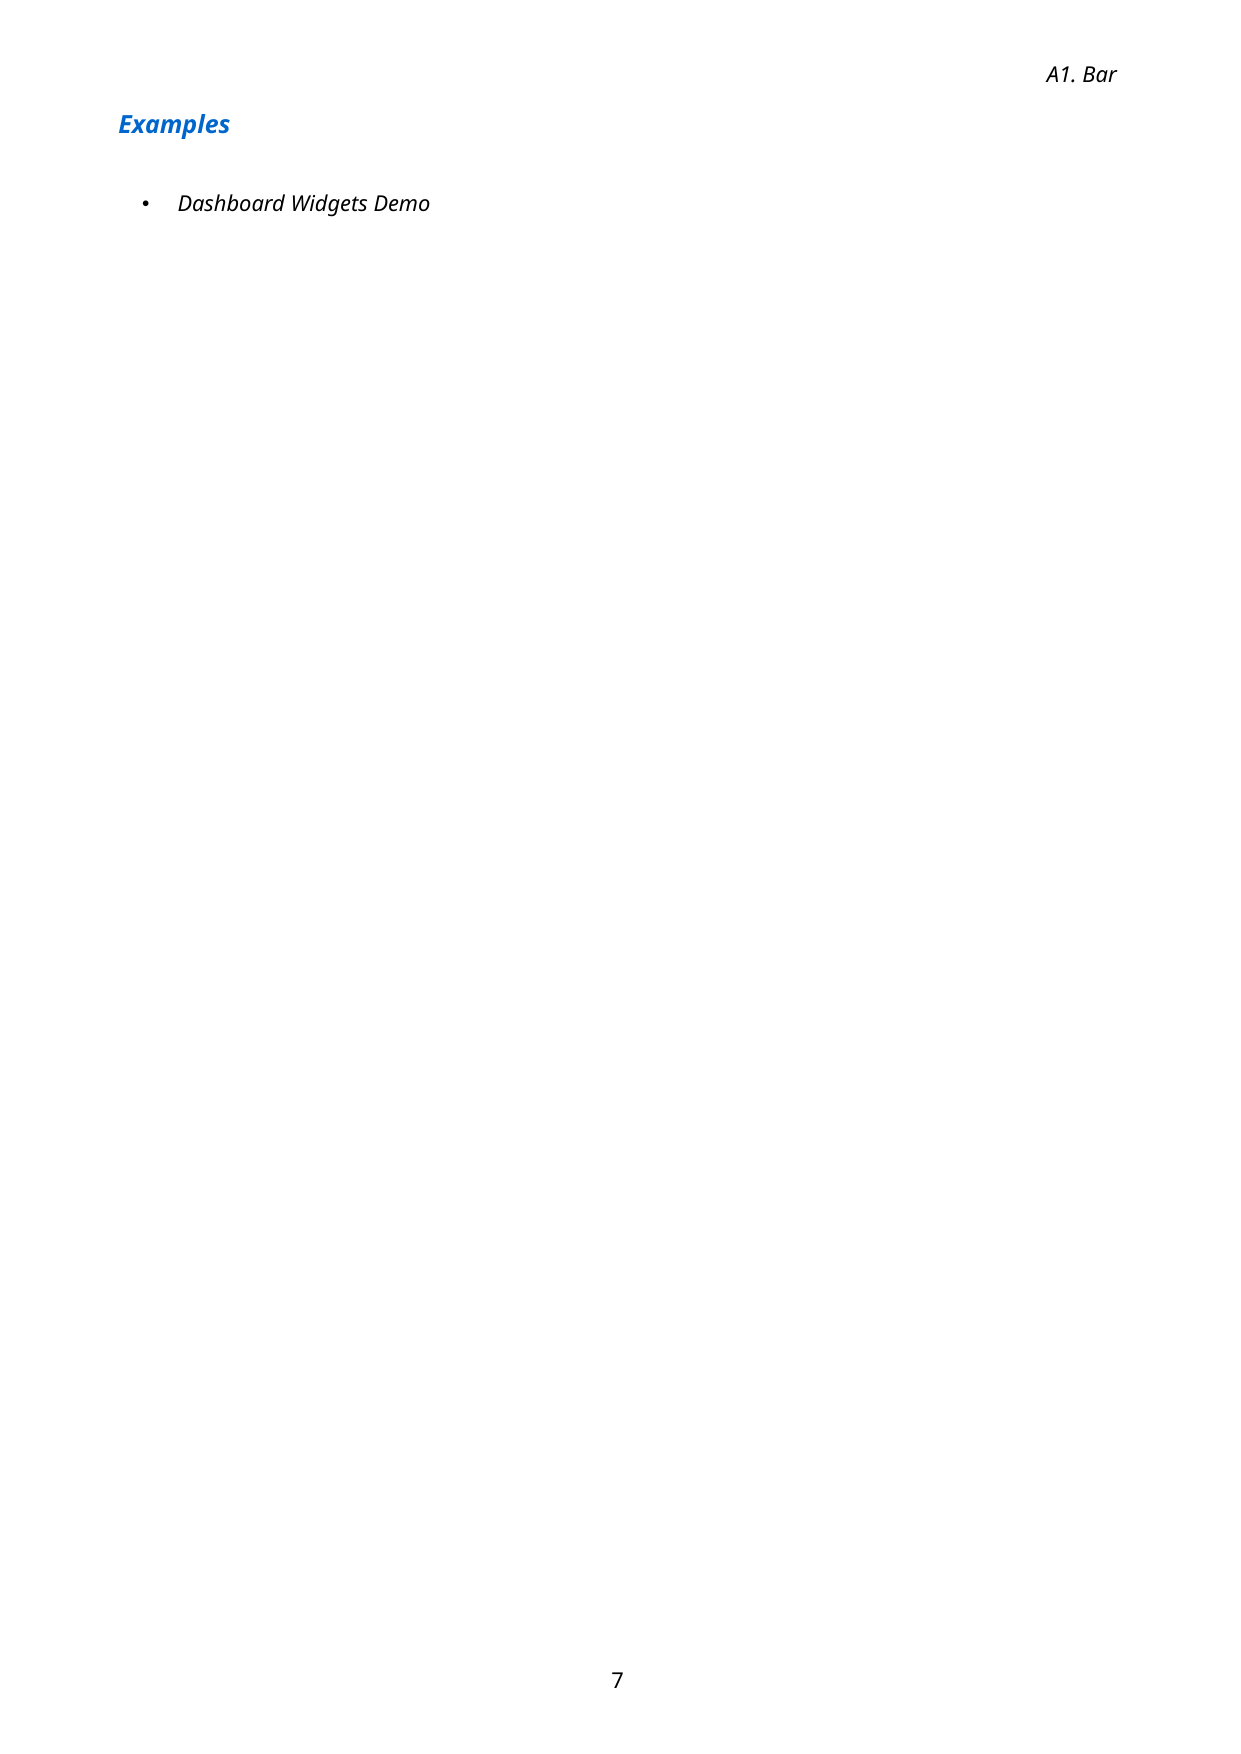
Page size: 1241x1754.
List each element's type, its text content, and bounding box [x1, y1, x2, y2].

list Dashboard Widgets Demo [142, 188, 1110, 218]
subtitle Examples [118, 107, 1122, 141]
